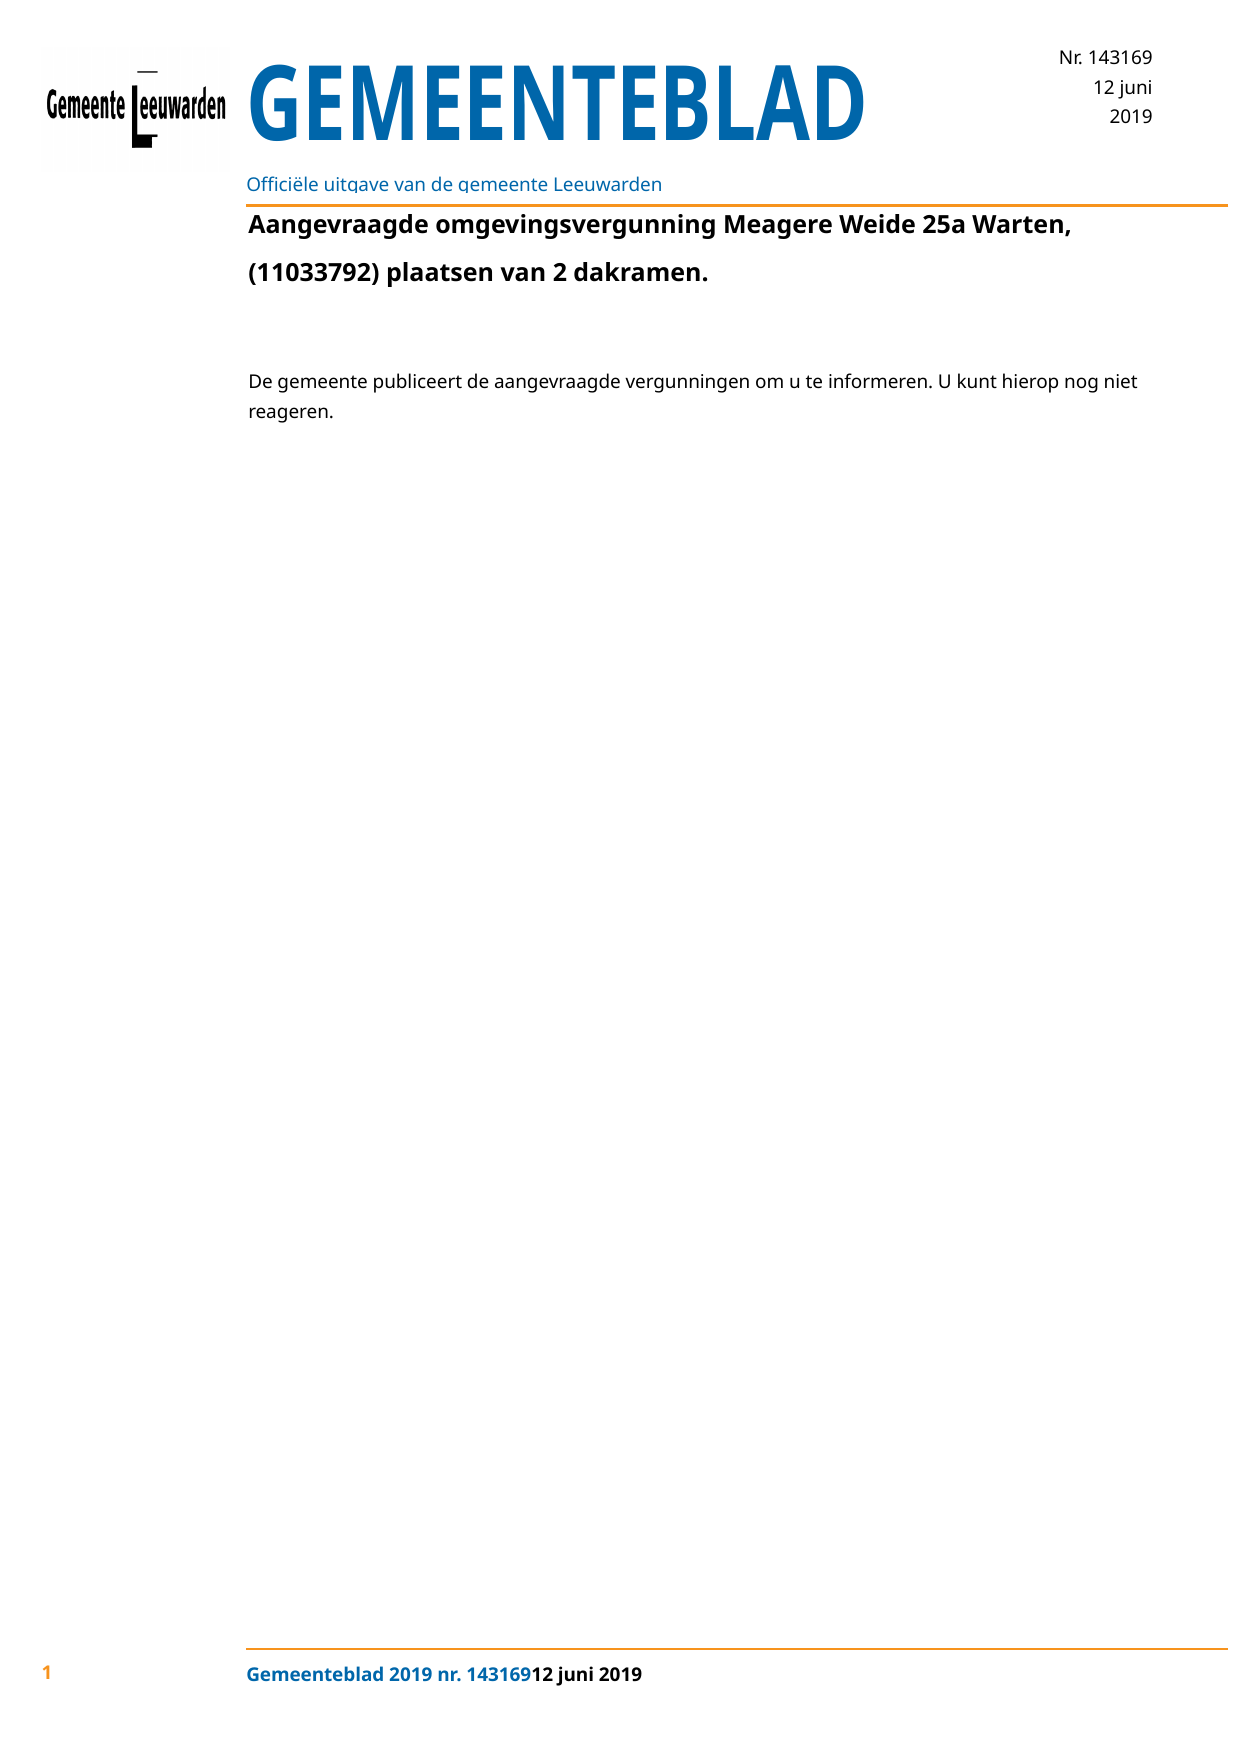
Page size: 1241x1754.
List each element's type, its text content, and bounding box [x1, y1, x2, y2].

text De gemeente publiceert de aangevraagde vergunningen om u te informeren. U kunt hierop nog niet reageren. [248, 368, 1152, 424]
picture [41, 47, 231, 172]
text Aangevraagde omgevingsvergunning Meagere Weide 25a Warten, (11033792) plaatsen van 2 dakramen. [248, 207, 1152, 288]
